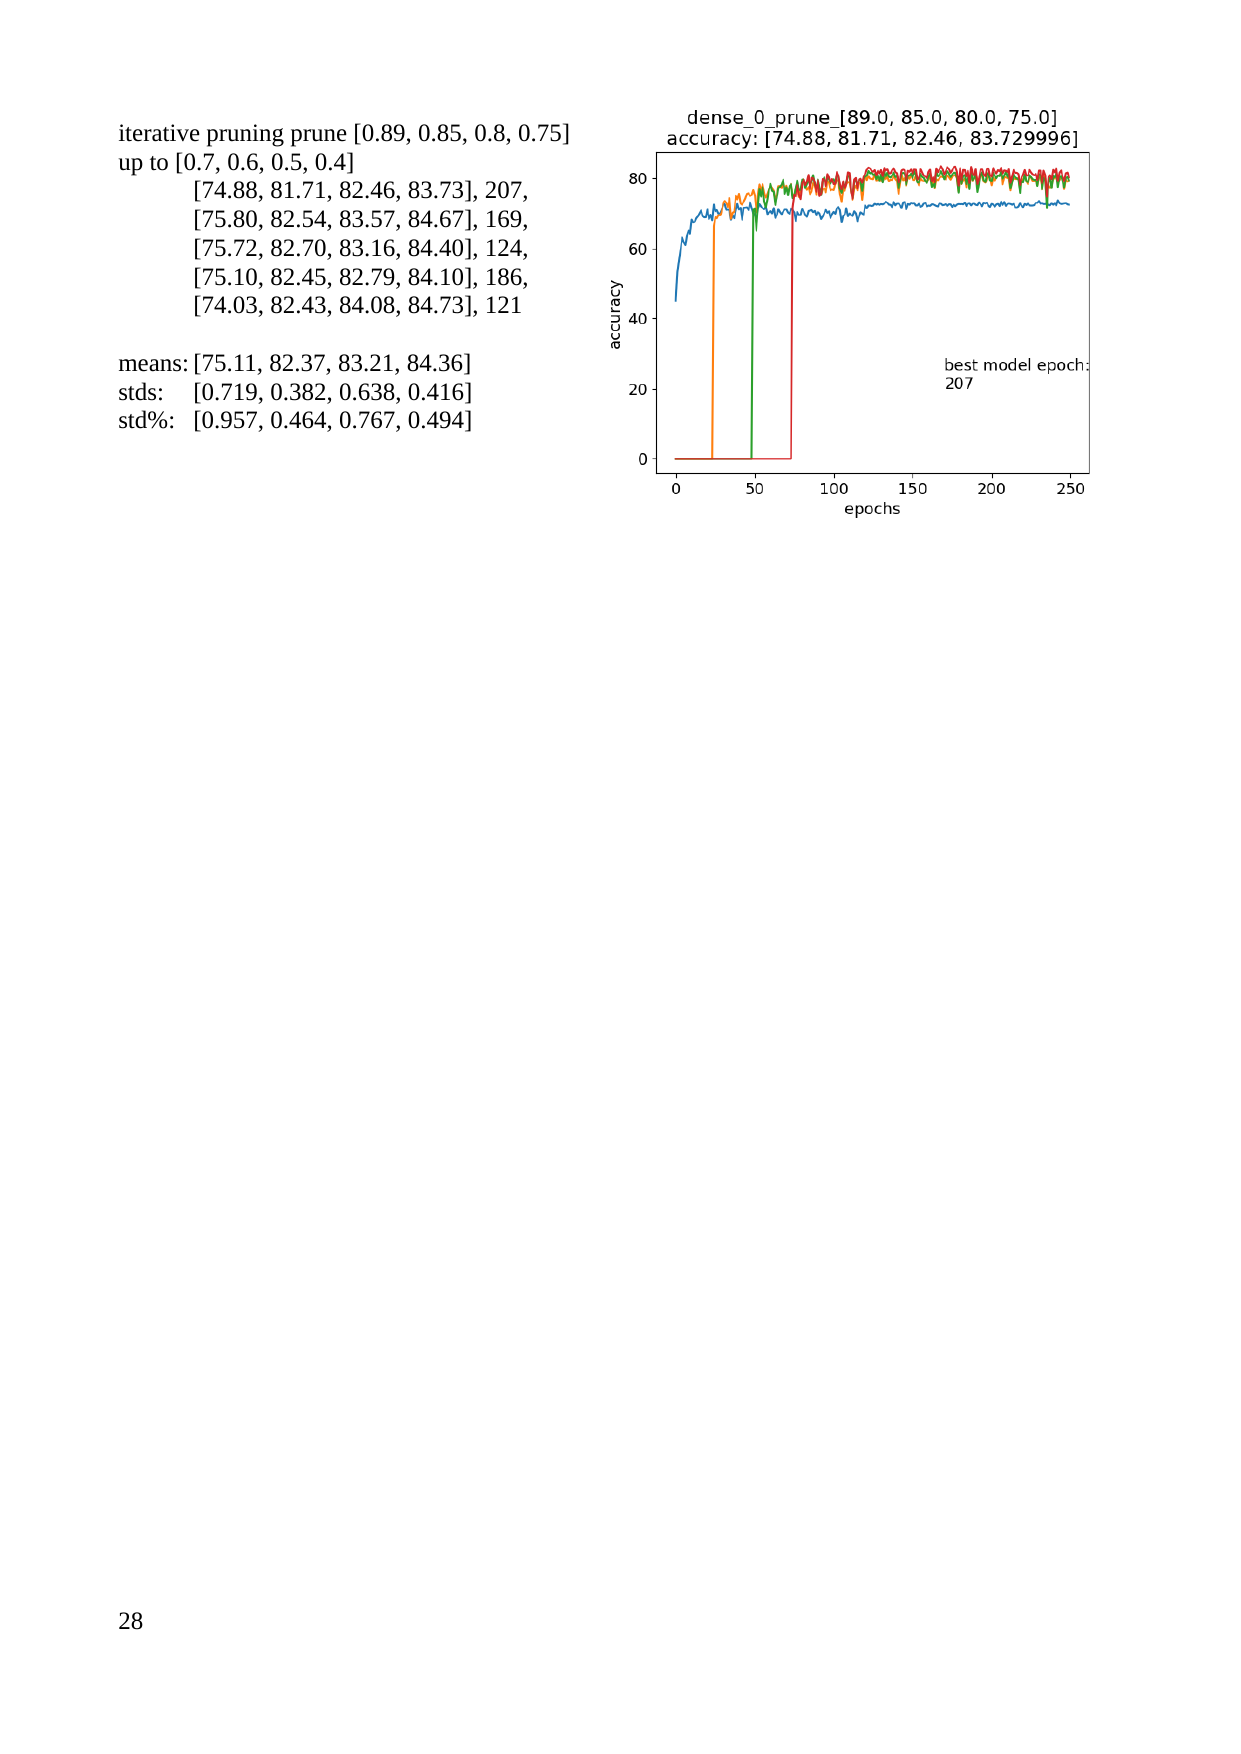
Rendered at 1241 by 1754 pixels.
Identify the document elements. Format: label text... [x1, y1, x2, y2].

text means: [75.11, 82.37, 83.21, 84.36] [118, 348, 586, 377]
text [75.80, 82.54, 83.57, 84.67], 169, [118, 204, 586, 233]
text iterative pruning prune [0.89, 0.85, 0.8, 0.75] up to [0.7, 0.6, 0.5, 0.4] [118, 118, 586, 176]
text [75.10, 82.45, 82.79, 84.10], 186, [118, 262, 586, 291]
text std%: [0.957, 0.464, 0.767, 0.494] [118, 406, 586, 434]
text [75.72, 82.70, 83.16, 84.40], 124, [118, 233, 586, 262]
text [74.03, 82.43, 84.08, 84.73], 121 [118, 291, 586, 319]
picture [586, 101, 1143, 519]
text stds: [0.719, 0.382, 0.638, 0.416] [118, 377, 586, 406]
text [74.88, 81.71, 82.46, 83.73], 207, [118, 176, 586, 204]
